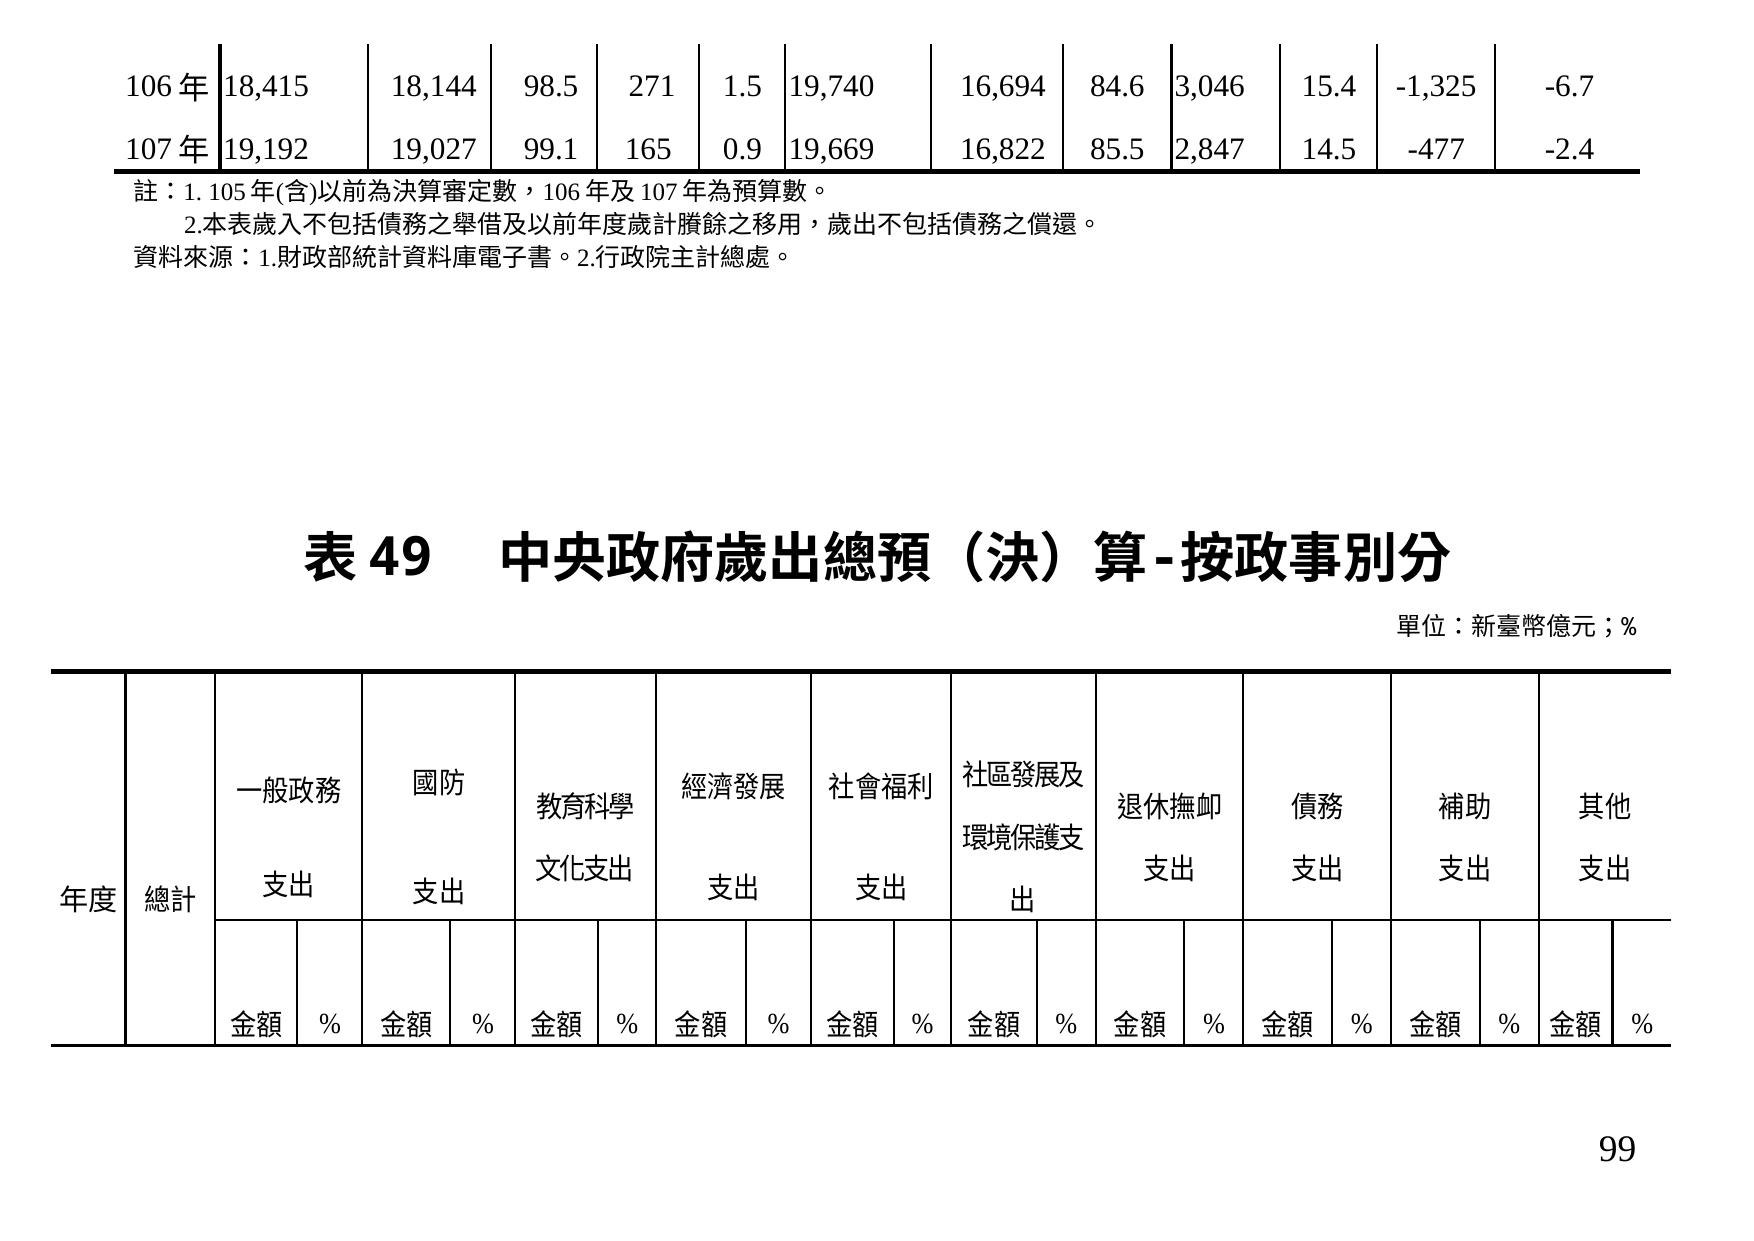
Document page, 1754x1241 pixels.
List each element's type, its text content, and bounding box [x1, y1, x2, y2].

table_cell 14.5 [1281, 106, 1376, 169]
table_header 國防 支出 [363, 674, 514, 919]
table_cell 18,415 [222, 44, 367, 106]
table_cell 19,740 [786, 44, 930, 106]
table_cell 18,144 [369, 44, 490, 106]
table_cell % [298, 921, 361, 1044]
table_cell 金額 [952, 921, 1036, 1044]
table_header 退休撫卹 支出 [1097, 674, 1242, 919]
subtitle 表49 中央政府歲出總預（決）算-按政事別分 [118, 481, 1636, 606]
table_cell % [1185, 921, 1242, 1044]
table_cell % [1614, 921, 1671, 1044]
table_cell -2.4 [1496, 106, 1639, 169]
table_cell 16,822 [932, 106, 1062, 169]
text 單位：新臺幣億元；% [118, 606, 1636, 643]
table_cell -477 [1378, 106, 1494, 169]
table_cell 金額 [1244, 921, 1331, 1044]
table_cell 金額 [1097, 921, 1183, 1044]
table_cell 19,669 [786, 106, 930, 169]
table_cell 金額 [657, 921, 745, 1044]
table_cell 金額 [516, 921, 597, 1044]
table_cell 金額 [216, 921, 296, 1044]
table_cell 98.5 [492, 44, 596, 106]
table_cell % [1333, 921, 1390, 1044]
table_header 經濟發展 支出 [657, 674, 810, 919]
table_cell 271 [598, 44, 698, 106]
table_header 教育科學 文化支出 [516, 674, 655, 919]
table_cell 99.1 [492, 106, 596, 169]
text 2.本表歲入不包括債務之舉借及以前年度歲計賸餘之移用，歲出不包括債務之償還。 [184, 207, 1683, 240]
table_cell 19,192 [222, 106, 367, 169]
table_cell 金額 [812, 921, 893, 1044]
table_cell 3,046 [1173, 44, 1279, 106]
table_cell 106年 [114, 44, 218, 106]
table_cell 1.5 [700, 44, 784, 106]
table_cell % [1038, 921, 1095, 1044]
table_cell 84.6 [1064, 44, 1170, 106]
table_header 其他 支出 [1540, 674, 1671, 919]
table_header 總計 [127, 674, 214, 1044]
table_cell % [1481, 921, 1538, 1044]
table_header 年度 [51, 674, 124, 1044]
table_cell 107年 [114, 106, 218, 169]
table_header 社會福利 支出 [812, 674, 950, 919]
table_cell 金額 [1392, 921, 1479, 1044]
text 註：1. 105年(含)以前為決算審定數，106年及107年為預算數。 [133, 174, 1624, 207]
text 資料來源：1.財政部統計資料庫電子書。2.行政院主計總處。 [133, 240, 1624, 273]
table_cell 2,847 [1173, 106, 1279, 169]
table_cell % [451, 921, 514, 1044]
table_header 一般政務 支出 [216, 674, 361, 919]
table_cell 165 [598, 106, 698, 169]
table_header 社區發展及 環境保護支出 [952, 674, 1095, 919]
table_cell 金額 [1540, 921, 1611, 1044]
table_header 債務 支出 [1244, 674, 1390, 919]
table_cell % [747, 921, 810, 1044]
table_cell % [599, 921, 655, 1044]
table_cell 19,027 [369, 106, 490, 169]
table_cell -1,325 [1378, 44, 1494, 106]
table_cell 16,694 [932, 44, 1062, 106]
table_cell 15.4 [1281, 44, 1376, 106]
table_cell -6.7 [1496, 44, 1639, 106]
table_header 補助 支出 [1392, 674, 1538, 919]
table_cell % [895, 921, 950, 1044]
table_cell 金額 [363, 921, 449, 1044]
table_cell 0.9 [700, 106, 784, 169]
table_cell 85.5 [1064, 106, 1170, 169]
